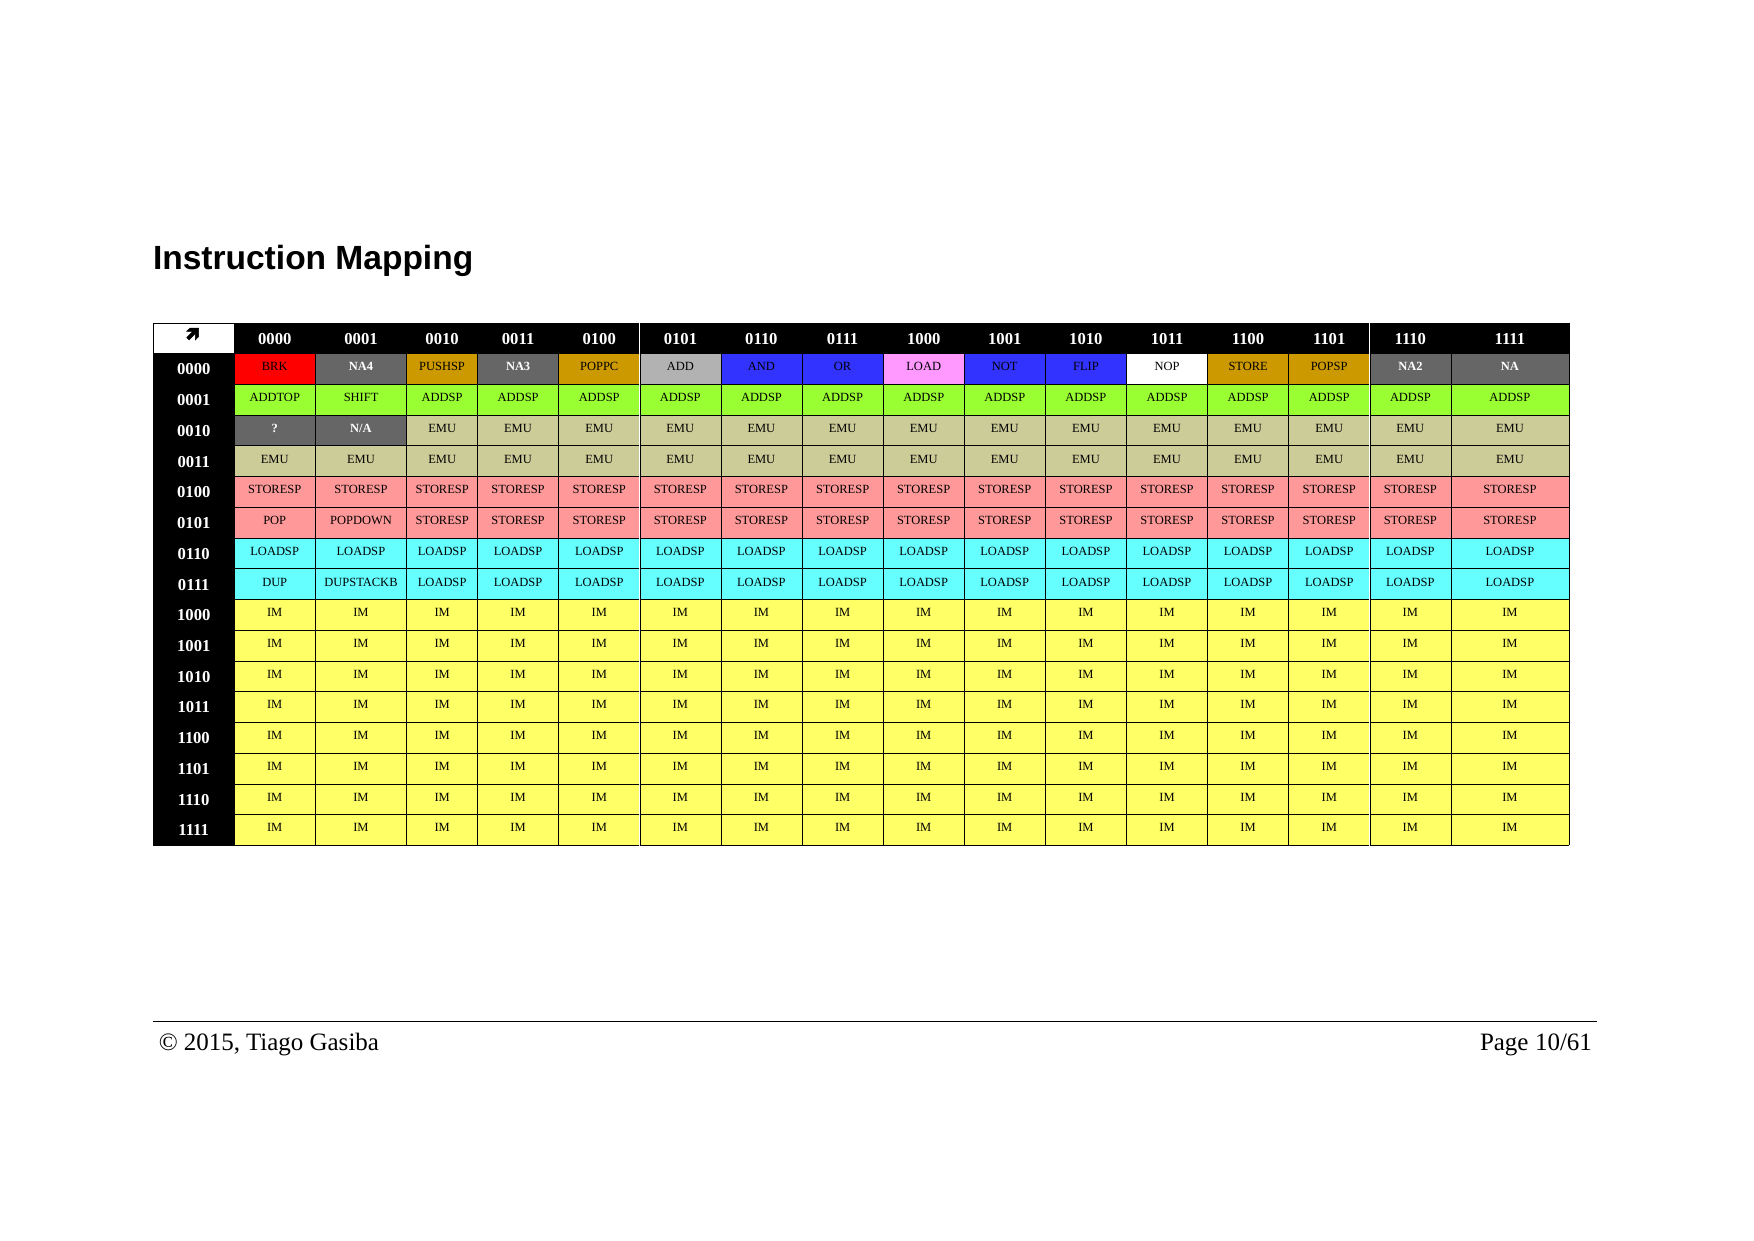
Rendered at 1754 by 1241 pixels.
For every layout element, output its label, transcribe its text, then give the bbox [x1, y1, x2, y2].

table_cell EMU [407, 446, 477, 476]
table_cell ADDSP [1452, 385, 1569, 415]
table_cell LOADSP [1208, 569, 1288, 599]
table_cell IM [235, 631, 315, 661]
table_cell IM [478, 785, 558, 814]
table_cell LOADSP [316, 539, 406, 568]
table_cell LOADSP [1289, 539, 1369, 568]
table_cell IM [965, 692, 1045, 722]
table_cell IM [722, 815, 802, 845]
table_cell EMU [965, 446, 1045, 476]
table_cell STORESP [559, 508, 639, 538]
table_cell LOADSP [478, 539, 558, 568]
table_cell EMU [1289, 446, 1369, 476]
table_cell IM [1452, 785, 1569, 814]
table_cell NA4 [316, 354, 406, 384]
table_cell IM [1127, 600, 1207, 630]
table_cell ADDSP [1371, 385, 1451, 415]
table_cell ADDTOP [235, 385, 315, 415]
table_cell IM [803, 600, 883, 630]
table_cell IM [641, 754, 721, 784]
table_cell IM [235, 723, 315, 753]
table_header 1000 [884, 324, 964, 353]
table_cell IM [316, 692, 406, 722]
table_cell EMU [407, 416, 477, 445]
table_cell NOT [965, 354, 1045, 384]
table_cell POPSP [1289, 354, 1369, 384]
table_cell IM [1452, 723, 1569, 753]
table_cell EMU [1046, 416, 1126, 445]
table_cell EMU [478, 416, 558, 445]
table_cell IM [722, 754, 802, 784]
table_cell IM [884, 785, 964, 814]
table_cell STORESP [478, 477, 558, 507]
table_cell IM [884, 815, 964, 845]
table_cell EMU [559, 416, 639, 445]
table_cell IM [1208, 600, 1288, 630]
table_cell IM [1371, 692, 1451, 722]
table_cell EMU [722, 446, 802, 476]
table_cell EMU [316, 446, 406, 476]
table_cell IM [1289, 600, 1369, 630]
table_cell ADDSP [1289, 385, 1369, 415]
table_cell EMU [965, 416, 1045, 445]
table_cell IM [559, 754, 639, 784]
table_cell 0100 [154, 477, 234, 507]
table_cell LOADSP [235, 539, 315, 568]
table_cell LOADSP [1046, 539, 1126, 568]
table_cell LOADSP [1208, 539, 1288, 568]
table_header 0110 [722, 324, 802, 353]
table_cell EMU [722, 416, 802, 445]
table_cell IM [559, 723, 639, 753]
table_cell IM [641, 785, 721, 814]
table_cell ADDSP [478, 385, 558, 415]
table_cell IM [478, 815, 558, 845]
table_cell AND [722, 354, 802, 384]
table_cell 1111 [154, 815, 234, 845]
table_cell EMU [884, 446, 964, 476]
table_cell ADDSP [722, 385, 802, 415]
table_cell 1010 [154, 662, 234, 691]
table_header  [154, 324, 234, 353]
table_cell IM [803, 631, 883, 661]
table_cell 0111 [154, 569, 234, 599]
table_cell IM [965, 754, 1045, 784]
table_cell EMU [1208, 446, 1288, 476]
table_cell STORE [1208, 354, 1288, 384]
table_header 1001 [965, 324, 1045, 353]
table_cell EMU [1371, 446, 1451, 476]
table_cell STORESP [1127, 477, 1207, 507]
table_cell ADDSP [965, 385, 1045, 415]
table_cell SHIFT [316, 385, 406, 415]
table_cell IM [1127, 631, 1207, 661]
table_cell IM [1289, 785, 1369, 814]
table_cell 1011 [154, 692, 234, 722]
table_cell IM [722, 692, 802, 722]
table_cell IM [407, 692, 477, 722]
table_header 0111 [803, 324, 883, 353]
table_cell IM [1046, 631, 1126, 661]
table_cell STORESP [965, 508, 1045, 538]
table_cell NA3 [478, 354, 558, 384]
table_cell IM [1289, 723, 1369, 753]
table_cell IM [1371, 723, 1451, 753]
table_cell 1000 [154, 600, 234, 630]
table_cell IM [641, 662, 721, 691]
table_cell IM [407, 662, 477, 691]
table_cell 0011 [154, 446, 234, 476]
table_cell LOADSP [407, 539, 477, 568]
table_cell LOADSP [559, 539, 639, 568]
table_cell NA [1452, 354, 1569, 384]
table_cell LOADSP [884, 569, 964, 599]
table_cell STORESP [235, 477, 315, 507]
table_cell IM [1452, 631, 1569, 661]
table_cell IM [559, 631, 639, 661]
table_cell IM [407, 631, 477, 661]
table_cell IM [884, 723, 964, 753]
table_cell LOADSP [1371, 569, 1451, 599]
table_cell IM [1127, 662, 1207, 691]
table_cell IM [1208, 815, 1288, 845]
table_cell LOAD [884, 354, 964, 384]
table_cell LOADSP [1452, 569, 1569, 599]
table_cell IM [1208, 723, 1288, 753]
table_cell STORESP [803, 477, 883, 507]
table_cell STORESP [1046, 508, 1126, 538]
table_cell IM [316, 662, 406, 691]
table_cell STORESP [1289, 508, 1369, 538]
table_cell IM [559, 662, 639, 691]
table_cell IM [478, 723, 558, 753]
table_cell STORESP [1289, 477, 1369, 507]
table_cell N/A [316, 416, 406, 445]
table_cell IM [803, 723, 883, 753]
table_cell IM [1371, 662, 1451, 691]
table_cell LOADSP [641, 539, 721, 568]
table_cell IM [1046, 785, 1126, 814]
table_cell STORESP [1046, 477, 1126, 507]
table_cell EMU [641, 416, 721, 445]
table_cell IM [1289, 692, 1369, 722]
table_cell DUPSTACKB [316, 569, 406, 599]
table_cell IM [235, 815, 315, 845]
table_cell IM [641, 631, 721, 661]
table_cell IM [1127, 815, 1207, 845]
table_cell LOADSP [641, 569, 721, 599]
table_cell PUSHSP [407, 354, 477, 384]
table_cell STORESP [803, 508, 883, 538]
table_cell LOADSP [559, 569, 639, 599]
table_header 0100 [559, 324, 639, 353]
table_cell EMU [478, 446, 558, 476]
table_cell IM [1452, 662, 1569, 691]
table_cell LOADSP [1127, 569, 1207, 599]
table_cell LOADSP [1127, 539, 1207, 568]
table_cell IM [722, 785, 802, 814]
table_cell ADDSP [641, 385, 721, 415]
table_cell IM [1371, 600, 1451, 630]
table_cell IM [1371, 754, 1451, 784]
table_cell STORESP [1452, 508, 1569, 538]
table_cell IM [407, 815, 477, 845]
table_cell IM [641, 815, 721, 845]
table_cell IM [722, 662, 802, 691]
table_cell IM [884, 662, 964, 691]
table_header 0001 [316, 324, 406, 353]
table_cell IM [1046, 692, 1126, 722]
table_cell STORESP [1127, 508, 1207, 538]
table_cell IM [559, 815, 639, 845]
table_cell EMU [1452, 416, 1569, 445]
table_cell IM [235, 785, 315, 814]
table_cell IM [722, 723, 802, 753]
table_cell 0101 [154, 508, 234, 538]
table_cell FLIP [1046, 354, 1126, 384]
table_cell ADDSP [803, 385, 883, 415]
table_cell 0000 [154, 354, 234, 384]
table_cell ? [235, 416, 315, 445]
table_cell LOADSP [965, 569, 1045, 599]
table_cell IM [884, 692, 964, 722]
table_cell 1101 [154, 754, 234, 784]
table_cell IM [1127, 754, 1207, 784]
table_cell IM [559, 692, 639, 722]
table_cell POPPC [559, 354, 639, 384]
table_cell STORESP [1371, 508, 1451, 538]
table_cell IM [1046, 723, 1126, 753]
table_cell STORESP [407, 508, 477, 538]
table_cell IM [884, 631, 964, 661]
table_cell STORESP [722, 477, 802, 507]
table_cell IM [1046, 662, 1126, 691]
table_cell ADDSP [1046, 385, 1126, 415]
table_cell ADD [641, 354, 721, 384]
table_header 1101 [1289, 324, 1369, 353]
table_cell STORESP [641, 477, 721, 507]
table_header 1100 [1208, 324, 1288, 353]
table_cell IM [478, 600, 558, 630]
table_cell IM [965, 662, 1045, 691]
table_cell NA2 [1371, 354, 1451, 384]
table_cell IM [1046, 754, 1126, 784]
table_cell IM [1127, 785, 1207, 814]
table_cell IM [1452, 815, 1569, 845]
table_cell STORESP [407, 477, 477, 507]
table_cell IM [1046, 600, 1126, 630]
table_cell IM [965, 815, 1045, 845]
table_cell LOADSP [407, 569, 477, 599]
table_cell LOADSP [1289, 569, 1369, 599]
table_cell IM [803, 754, 883, 784]
table_cell IM [316, 754, 406, 784]
table_cell IM [1289, 754, 1369, 784]
table_cell EMU [559, 446, 639, 476]
table_cell STORESP [316, 477, 406, 507]
table_cell IM [316, 723, 406, 753]
table_cell DUP [235, 569, 315, 599]
table_cell EMU [641, 446, 721, 476]
table_cell IM [316, 785, 406, 814]
table_cell EMU [803, 446, 883, 476]
table_cell ADDSP [1208, 385, 1288, 415]
table_cell IM [478, 754, 558, 784]
table_cell LOADSP [884, 539, 964, 568]
table_cell 1110 [154, 785, 234, 814]
table_cell LOADSP [722, 569, 802, 599]
table_header 1010 [1046, 324, 1126, 353]
table_cell IM [1289, 815, 1369, 845]
table_cell STORESP [1208, 477, 1288, 507]
table_header 1011 [1127, 324, 1207, 353]
table_cell STORESP [559, 477, 639, 507]
table_cell IM [1208, 631, 1288, 661]
table_cell IM [1371, 631, 1451, 661]
table_cell IM [407, 754, 477, 784]
table_cell IM [965, 600, 1045, 630]
table_cell 0010 [154, 416, 234, 445]
table_cell 1100 [154, 723, 234, 753]
table_cell STORESP [884, 477, 964, 507]
table_cell STORESP [884, 508, 964, 538]
table_cell IM [478, 662, 558, 691]
table_cell IM [235, 754, 315, 784]
table_header 1110 [1371, 324, 1451, 353]
table_cell IM [235, 600, 315, 630]
table_cell ADDSP [1127, 385, 1207, 415]
table_cell LOADSP [478, 569, 558, 599]
table_cell 0110 [154, 539, 234, 568]
table_cell STORESP [1452, 477, 1569, 507]
table_cell 0001 [154, 385, 234, 415]
table_cell EMU [1127, 416, 1207, 445]
table_cell IM [316, 815, 406, 845]
table_cell EMU [235, 446, 315, 476]
table_cell IM [722, 600, 802, 630]
table_header 0000 [235, 324, 315, 353]
table_cell IM [803, 815, 883, 845]
table_cell IM [235, 662, 315, 691]
table_cell IM [965, 785, 1045, 814]
table_cell IM [803, 785, 883, 814]
table_cell IM [559, 785, 639, 814]
table_cell EMU [1046, 446, 1126, 476]
table_cell IM [478, 692, 558, 722]
table_cell IM [1371, 815, 1451, 845]
table_cell IM [235, 692, 315, 722]
table_cell IM [407, 785, 477, 814]
table_cell EMU [803, 416, 883, 445]
table_cell LOADSP [722, 539, 802, 568]
table_cell POP [235, 508, 315, 538]
table_header 0011 [478, 324, 558, 353]
table_cell IM [803, 692, 883, 722]
table_cell OR [803, 354, 883, 384]
table_cell EMU [1371, 416, 1451, 445]
table_cell STORESP [478, 508, 558, 538]
table_cell LOADSP [803, 539, 883, 568]
table_cell IM [559, 600, 639, 630]
table_cell IM [1289, 631, 1369, 661]
table_cell IM [1371, 785, 1451, 814]
table_cell NOP [1127, 354, 1207, 384]
table_cell IM [1289, 662, 1369, 691]
table_cell LOADSP [965, 539, 1045, 568]
table_cell IM [407, 723, 477, 753]
table_header 0101 [641, 324, 721, 353]
table_header 0010 [407, 324, 477, 353]
table_cell ADDSP [407, 385, 477, 415]
table_cell IM [1452, 692, 1569, 722]
table_cell EMU [1289, 416, 1369, 445]
table_header 1111 [1452, 324, 1569, 353]
table_cell LOADSP [803, 569, 883, 599]
table_cell POPDOWN [316, 508, 406, 538]
table_cell IM [641, 723, 721, 753]
table_cell STORESP [722, 508, 802, 538]
table_cell EMU [884, 416, 964, 445]
table_cell IM [1127, 723, 1207, 753]
table_cell IM [316, 600, 406, 630]
table_cell IM [641, 600, 721, 630]
table_cell STORESP [1208, 508, 1288, 538]
table_cell IM [965, 723, 1045, 753]
table_cell IM [407, 600, 477, 630]
table_cell IM [316, 631, 406, 661]
table_cell IM [722, 631, 802, 661]
table_cell IM [1127, 692, 1207, 722]
table_cell ADDSP [559, 385, 639, 415]
table_cell BRK [235, 354, 315, 384]
table_cell IM [1208, 785, 1288, 814]
subtitle Instruction Mapping [153, 238, 1597, 277]
table_cell IM [1208, 754, 1288, 784]
table_cell IM [478, 631, 558, 661]
table_cell EMU [1127, 446, 1207, 476]
table_cell LOADSP [1046, 569, 1126, 599]
table_cell IM [884, 754, 964, 784]
table_cell STORESP [1371, 477, 1451, 507]
table_cell STORESP [965, 477, 1045, 507]
table_cell 1001 [154, 631, 234, 661]
table_cell EMU [1208, 416, 1288, 445]
table_cell IM [965, 631, 1045, 661]
table_cell IM [1208, 692, 1288, 722]
table_cell LOADSP [1371, 539, 1451, 568]
table_cell IM [1046, 815, 1126, 845]
table_cell IM [1452, 754, 1569, 784]
table_cell IM [803, 662, 883, 691]
table_cell IM [641, 692, 721, 722]
table_cell IM [1452, 600, 1569, 630]
table_cell ADDSP [884, 385, 964, 415]
table_cell EMU [1452, 446, 1569, 476]
table_cell IM [884, 600, 964, 630]
table_cell IM [1208, 662, 1288, 691]
table_cell STORESP [641, 508, 721, 538]
table_cell LOADSP [1452, 539, 1569, 568]
